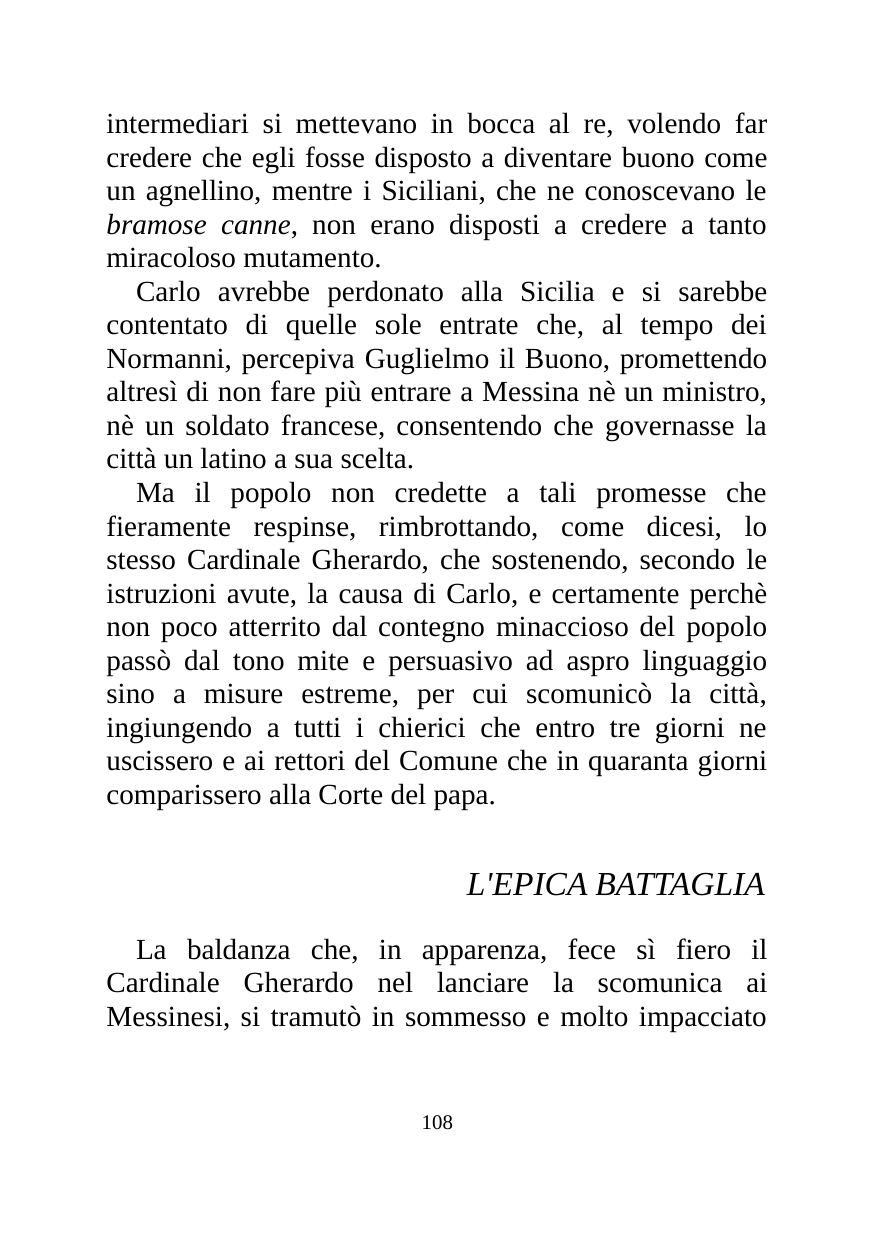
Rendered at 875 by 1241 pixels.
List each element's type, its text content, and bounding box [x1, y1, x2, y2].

text La baldanza che, in apparenza, fece sì fiero il Cardinale Gherardo nel lanciare la scomunica ai Messinesi, si tramutò in sommesso e molto impacciato [106, 932, 768, 1032]
text Ma il popolo non credette a tali promesse che fieramente respinse, rimbrottando, come dicesi, lo stesso Cardinale Gherardo, che sostenendo, secondo le istruzioni avute, la causa di Carlo, e certamente perchè non poco atterrito dal contegno minaccioso del popolo passò dal tono mite e persuasivo ad aspro linguaggio sino a misure estreme, per cui scomunicò la città, ingiungendo a tutti i chierici che entro tre giorni ne uscissero e ai rettori del Comune che in quaranta giorni comparissero alla Corte del papa. [106, 475, 768, 811]
subtitle L'EPICA BATTAGLIA [106, 864, 768, 902]
text Carlo avrebbe perdonato alla Sicilia e si sarebbe contentato di quelle sole entrate che, al tempo dei Normanni, percepiva Guglielmo il Buono, promettendo altresì di non fare più entrare a Messina nè un ministro, nè un soldato francese, consentendo che governasse la città un latino a sua scelta. [106, 274, 768, 475]
text intermediari si mettevano in bocca al re, volendo far credere che egli fosse disposto a diventare buono come un agnellino, mentre i Siciliani, che ne conoscevano le bramose canne, non erano disposti a credere a tanto miracoloso mutamento. [106, 106, 768, 274]
